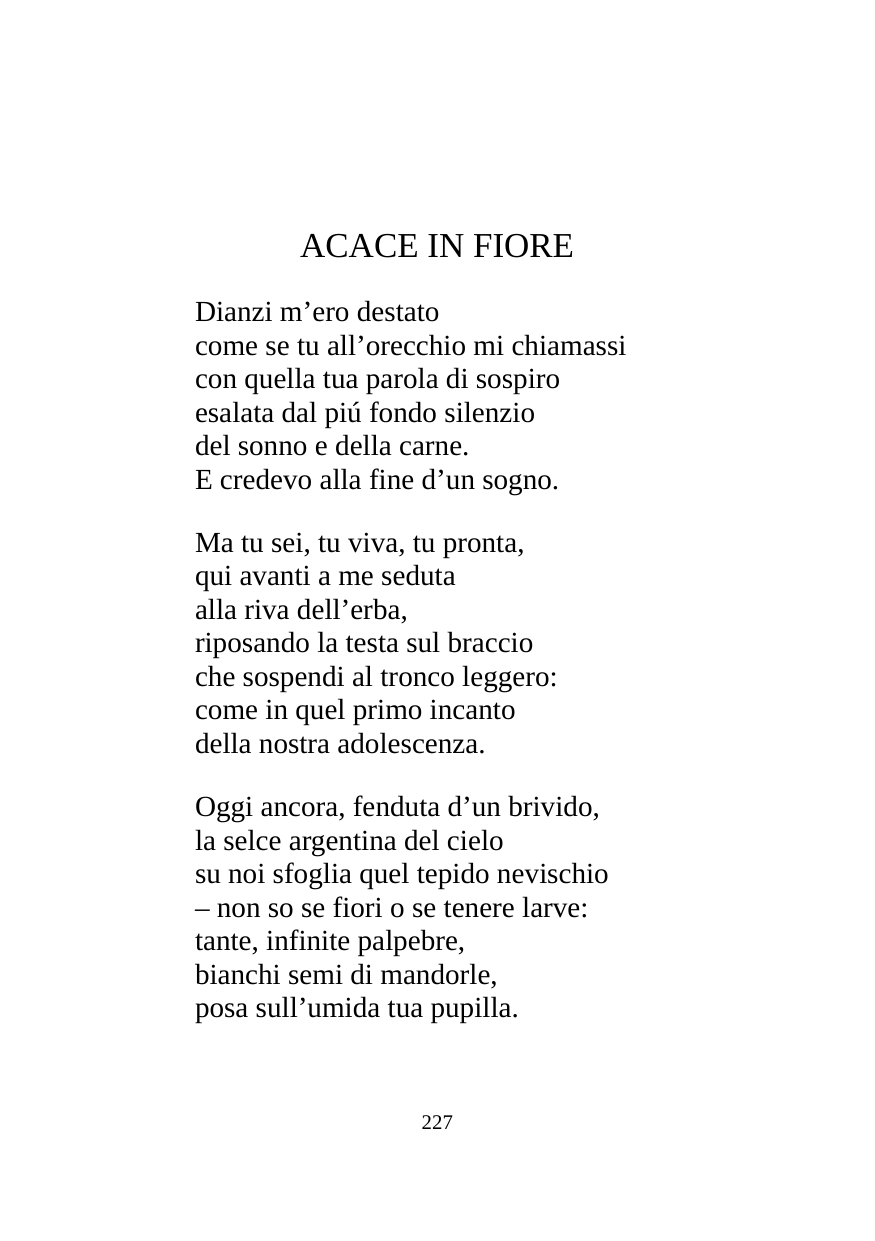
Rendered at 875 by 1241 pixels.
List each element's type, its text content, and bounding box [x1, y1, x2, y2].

subtitle ACACE IN FIORE [106, 224, 768, 264]
text Ma tu sei, tu viva, tu pronta, qui avanti a me seduta alla riva dell’erba, riposando la testa sul braccio che sospendi al tronco leggero: come in quel primo incanto della nostra adolescenza. [195, 525, 768, 759]
text Dianzi m’ero destato come se tu all’orecchio mi chiamassi con quella tua parola di sospiro esalata dal piú fondo silenzio del sonno e della carne. E credevo alla fine d’un sogno. [195, 294, 768, 495]
text Oggi ancora, fenduta d’un brivido, la selce argentina del cielo su noi sfoglia quel tepido nevischio – non so se fiori o se tenere larve: tante, infinite palpebre, bianchi semi di mandorle, posa sull’umida tua pupilla. [195, 789, 768, 1024]
